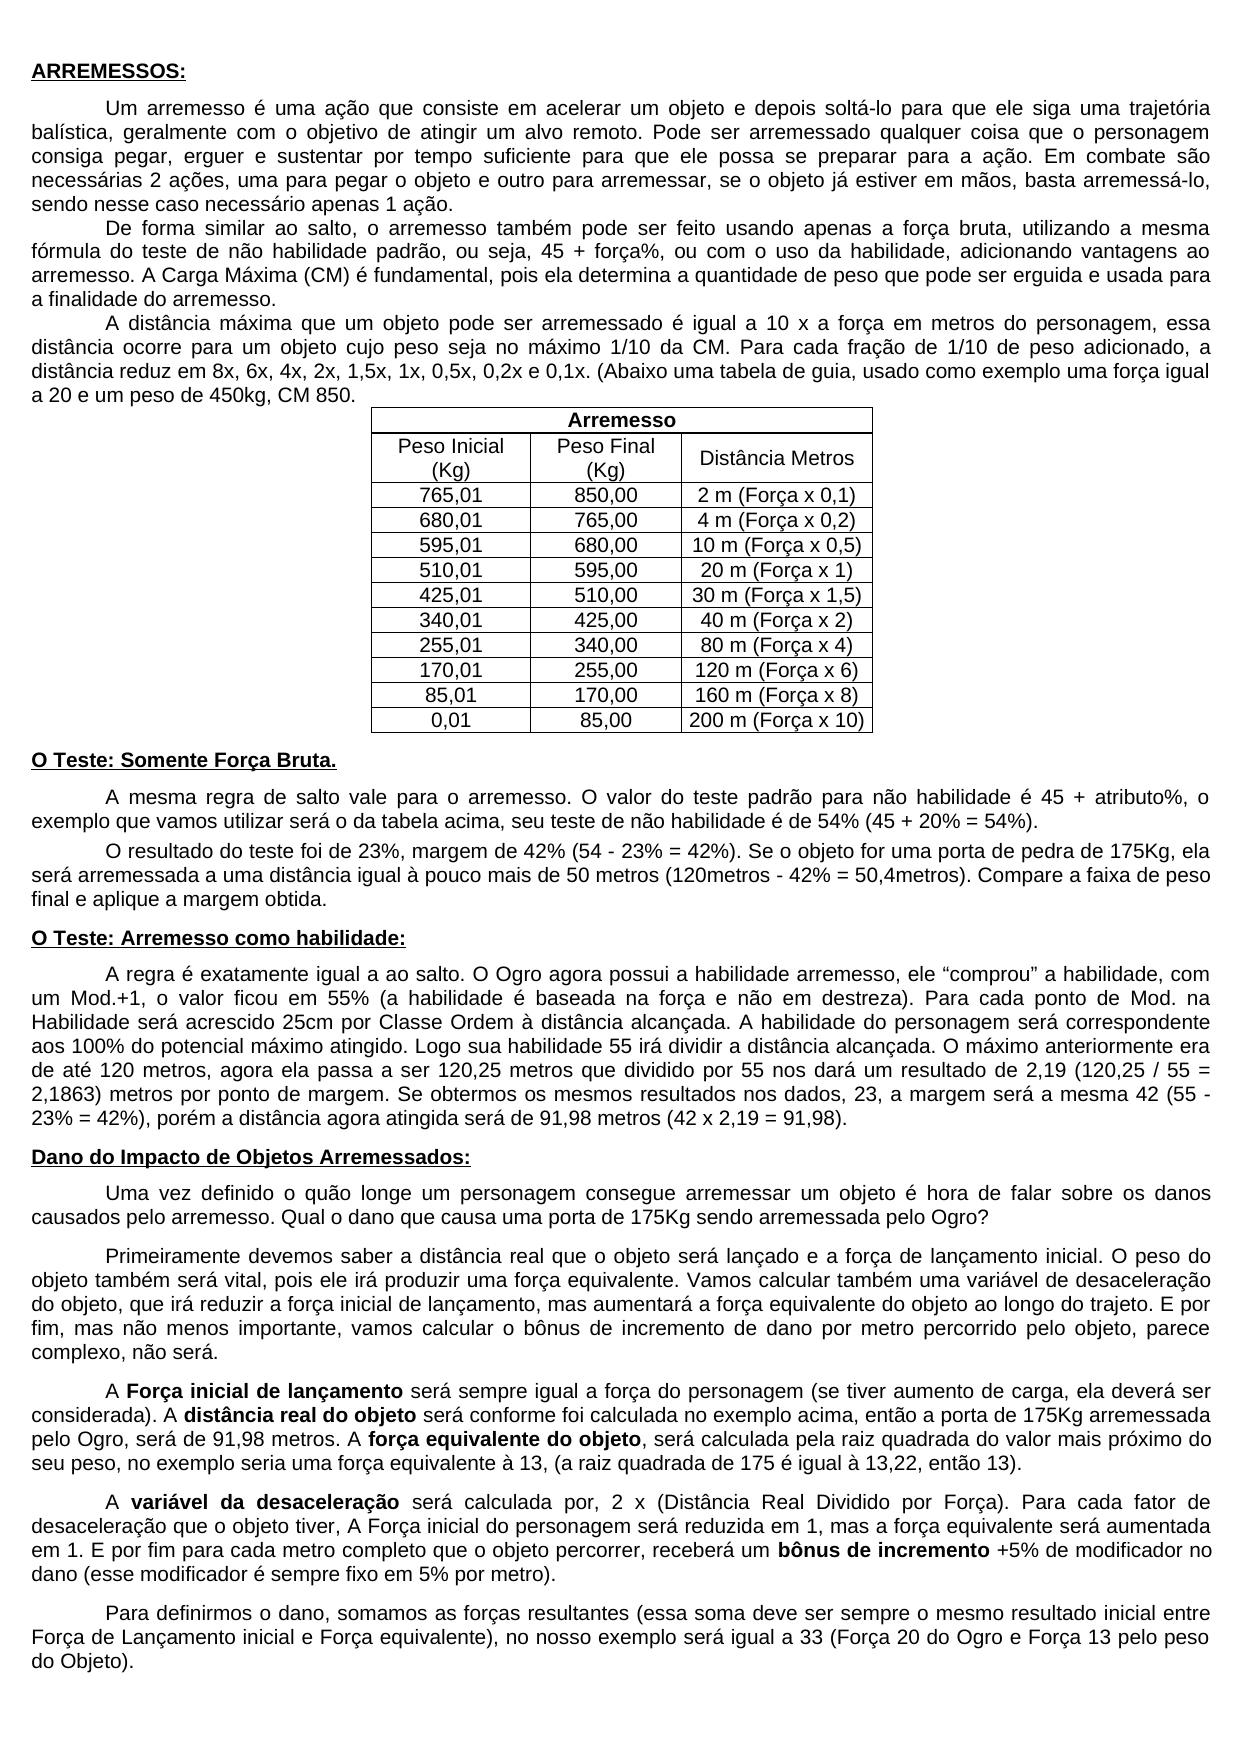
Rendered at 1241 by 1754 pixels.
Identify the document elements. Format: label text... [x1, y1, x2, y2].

text Primeiramente devemos saber a distância real que o objeto será lançado e a força de lançamento inicial. O peso do objeto também será vital, pois ele irá produzir uma força equivalente. Vamos calcular também uma variável de desaceleração do objeto, que irá reduzir a força inicial de lançamento, mas aumentará a força equivalente do objeto ao longo do trajeto. E por fim, mas não menos importante, vamos calcular o bônus de incremento de dano por metro percorrido pelo objeto, parece complexo, não será. [31, 1244, 1212, 1364]
table_cell 680,01 [372, 508, 530, 532]
text Para definirmos o dano, somamos as forças resultantes (essa soma deve ser sempre o mesmo resultado inicial entre Força de Lançamento inicial e Força equivalente), no nosso exemplo será igual a 33 (Força 20 do Ogro e Força 13 pelo peso do Objeto). [31, 1601, 1212, 1672]
text ARREMESSOS: [31, 59, 1212, 83]
table_cell 85,01 [372, 683, 530, 707]
table_cell Peso Inicial (Kg) [372, 434, 530, 482]
table_cell 30 m (Força x 1,5) [682, 583, 872, 607]
table_cell 160 m (Força x 8) [682, 683, 872, 707]
table_cell 170,00 [531, 683, 681, 707]
table_cell 425,01 [372, 583, 530, 607]
table_cell 340,01 [372, 608, 530, 632]
table_cell 20 m (Força x 1) [682, 558, 872, 582]
table_cell 510,01 [372, 558, 530, 582]
table_cell 170,01 [372, 658, 530, 682]
table_cell 510,00 [531, 583, 681, 607]
text De forma similar ao salto, o arremesso também pode ser feito usando apenas a força bruta, utilizando a mesma fórmula do teste de não habilidade padrão, ou seja, 45 + força%, ou com o uso da habilidade, adicionando vantagens ao arremesso. A Carga Máxima (CM) é fundamental, pois ela determina a quantidade de peso que pode ser erguida e usada para a finalidade do arremesso. [31, 215, 1212, 311]
table_cell 765,00 [531, 508, 681, 532]
table_cell 340,00 [531, 633, 681, 657]
table_cell 850,00 [531, 483, 681, 507]
table_cell Peso Final (Kg) [531, 434, 681, 482]
table_cell Distância Metros [682, 434, 872, 482]
table_cell 4 m (Força x 0,2) [682, 508, 872, 532]
table_cell 200 m (Força x 10) [682, 708, 872, 732]
table_cell 120 m (Força x 6) [682, 658, 872, 682]
table_cell 425,00 [531, 608, 681, 632]
table_cell 85,00 [531, 708, 681, 732]
table_cell 10 m (Força x 0,5) [682, 533, 872, 557]
text A mesma regra de salto vale para o arremesso. O valor do teste padrão para não habilidade é 45 + atributo%, o exemplo que vamos utilizar será o da tabela acima, seu teste de não habilidade é de 54% (45 + 20% = 54%). [31, 784, 1212, 832]
text O Teste: Arremesso como habilidade: [31, 926, 1212, 949]
table_cell 595,00 [531, 558, 681, 582]
table_cell 0,01 [372, 708, 530, 732]
table_cell 680,00 [531, 533, 681, 557]
text A regra é exatamente igual a ao salto. O Ogro agora possui a habilidade arremesso, ele “comprou” a habilidade, com um Mod.+1, o valor ficou em 55% (a habilidade é baseada na força e não em destreza). Para cada ponto de Mod. na Habilidade será acrescido 25cm por Classe Ordem à distância alcançada. A habilidade do personagem será correspondente aos 100% do potencial máximo atingido. Logo sua habilidade 55 irá dividir a distância alcançada. O máximo anteriormente era de até 120 metros, agora ela passa a ser 120,25 metros que dividido por 55 nos dará um resultado de 2,19 (120,25 / 55 = 2,1863) metros por ponto de margem. Se obtermos os mesmos resultados nos dados, 23, a margem será a mesma 42 (55 - 23% = 42%), porém a distância agora atingida será de 91,98 metros (42 x 2,19 = 91,98). [31, 962, 1212, 1130]
table_cell 765,01 [372, 483, 530, 507]
table_cell 80 m (Força x 4) [682, 633, 872, 657]
text O Teste: Somente Força Bruta. [31, 748, 1212, 772]
text A Força inicial de lançamento será sempre igual a força do personagem (se tiver aumento de carga, ela deverá ser considerada). A distância real do objeto será conforme foi calculada no exemplo acima, então a porta de 175Kg arremessada pelo Ogro, será de 91,98 metros. A força equivalente do objeto, será calculada pela raiz quadrada do valor mais próximo do seu peso, no exemplo seria uma força equivalente à 13, (a raiz quadrada de 175 é igual à 13,22, então 13). [31, 1379, 1212, 1475]
text A variável da desaceleração será calculada por, 2 x (Distância Real Dividido por Força). Para cada fator de desaceleração que o objeto tiver, A Força inicial do personagem será reduzida em 1, mas a força equivalente será aumentada em 1. E por fim para cada metro completo que o objeto percorrer, receberá um bônus de incremento +5% de modificador no dano (esse modificador é sempre fixo em 5% por metro). [31, 1490, 1212, 1586]
table_cell 595,01 [372, 533, 530, 557]
text Dano do Impacto de Objetos Arremessados: [31, 1145, 1212, 1169]
table_cell 2 m (Força x 0,1) [682, 483, 872, 507]
text A distância máxima que um objeto pode ser arremessado é igual a 10 x a força em metros do personagem, essa distância ocorre para um objeto cujo peso seja no máximo 1/10 da CM. Para cada fração de 1/10 de peso adicionado, a distância reduz em 8x, 6x, 4x, 2x, 1,5x, 1x, 0,5x, 0,2x e 0,1x. (Abaixo uma tabela de guia, usado como exemplo uma força igual a 20 e um peso de 450kg, CM 850. [31, 311, 1212, 407]
table_header Arremesso [372, 408, 872, 432]
text Um arremesso é uma ação que consiste em acelerar um objeto e depois soltá-lo para que ele siga uma trajetória balística, geralmente com o objetivo de atingir um alvo remoto. Pode ser arremessado qualquer coisa que o personagem consiga pegar, erguer e sustentar por tempo suficiente para que ele possa se preparar para a ação. Em combate são necessárias 2 ações, uma para pegar o objeto e outro para arremessar, se o objeto já estiver em mãos, basta arremessá-lo, sendo nesse caso necessário apenas 1 ação. [31, 96, 1212, 215]
table_cell 255,01 [372, 633, 530, 657]
table_cell 255,00 [531, 658, 681, 682]
text Uma vez definido o quão longe um personagem consegue arremessar um objeto é hora de falar sobre os danos causados pelo arremesso. Qual o dano que causa uma porta de 175Kg sendo arremessada pelo Ogro? [31, 1181, 1212, 1229]
table_cell 40 m (Força x 2) [682, 608, 872, 632]
text O resultado do teste foi de 23%, margem de 42% (54 - 23% = 42%). Se o objeto for uma porta de pedra de 175Kg, ela será arremessada a uma distância igual à pouco mais de 50 metros (120metros - 42% = 50,4metros). Compare a faixa de peso final e aplique a margem obtida. [31, 839, 1212, 911]
